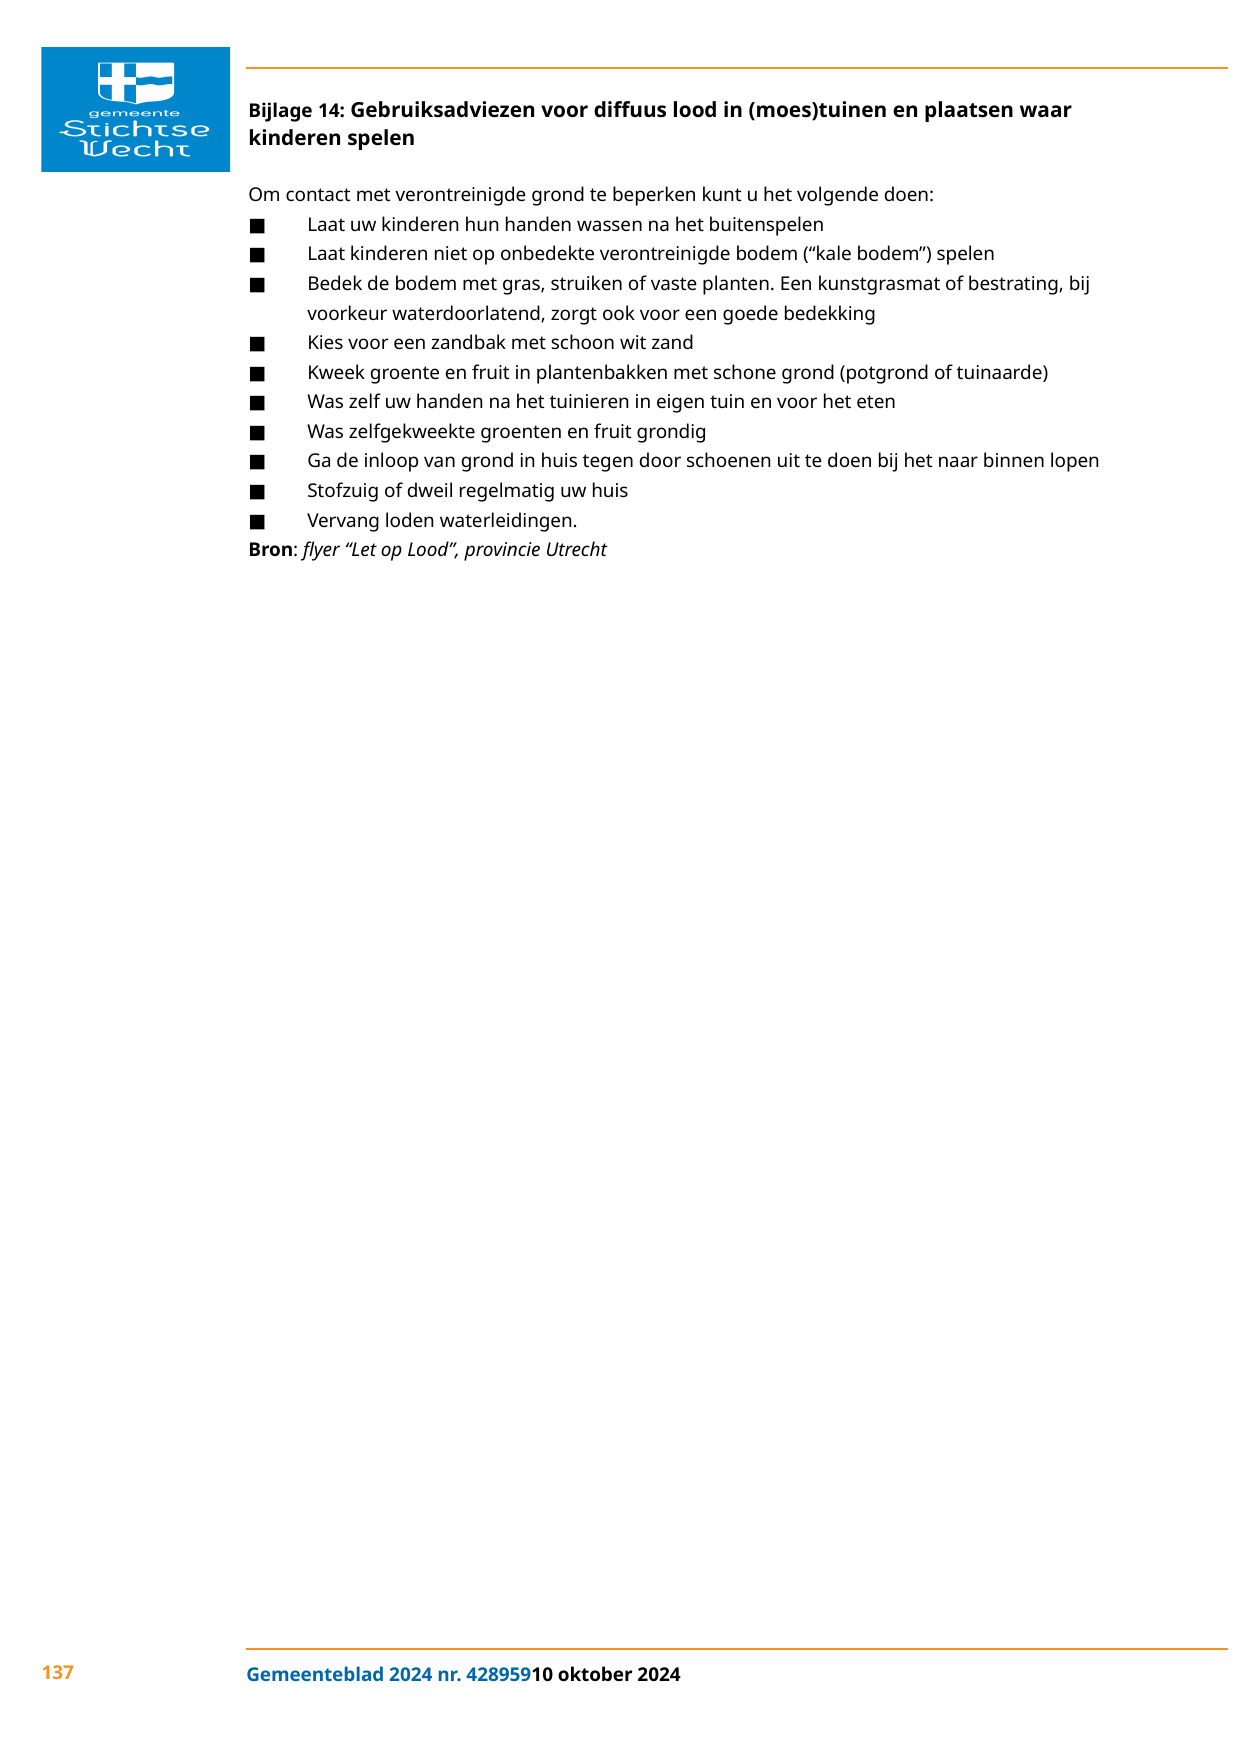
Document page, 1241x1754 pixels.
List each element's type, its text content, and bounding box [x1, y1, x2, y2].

list Kies voor een zandbak met schoon wit zand [248, 329, 1152, 355]
text Bijlage 14: Gebruiksadviezen voor diffuus lood in (moes)tuinen en plaatsen waar kinderen spelen [248, 95, 1152, 152]
list Laat kinderen niet op onbedekte verontreinigde bodem (“kale bodem”) spelen [248, 241, 1152, 266]
list Stofzuig of dweil regelmatig uw huis [248, 477, 1152, 503]
list Vervang loden waterleidingen. [248, 507, 1152, 532]
list Was zelf uw handen na het tuinieren in eigen tuin en voor het eten [248, 388, 1152, 414]
list Kweek groente en fruit in plantenbakken met schone grond (potgrond of tuinaarde) [248, 359, 1152, 384]
list Laat uw kinderen hun handen wassen na het buitenspelen [248, 211, 1152, 237]
text Om contact met verontreinigde grond te beperken kunt u het volgende doen: [248, 181, 1152, 207]
list Was zelfgekweekte groenten en fruit grondig [248, 418, 1152, 444]
list Bedek de bodem met gras, struiken of vaste planten. Een kunstgrasmat of bestrating, bij voorkeur waterdoorlatend, zorgt ook voor een goede bedekking [248, 270, 1152, 325]
picture [137, 63, 174, 103]
text Bron: flyer “Let op Lood”, provincie Utrecht [248, 536, 1152, 562]
picture [99, 63, 135, 101]
list Ga de inloop van grond in huis tegen door schoenen uit te doen bij het naar binnen lopen [248, 448, 1152, 473]
